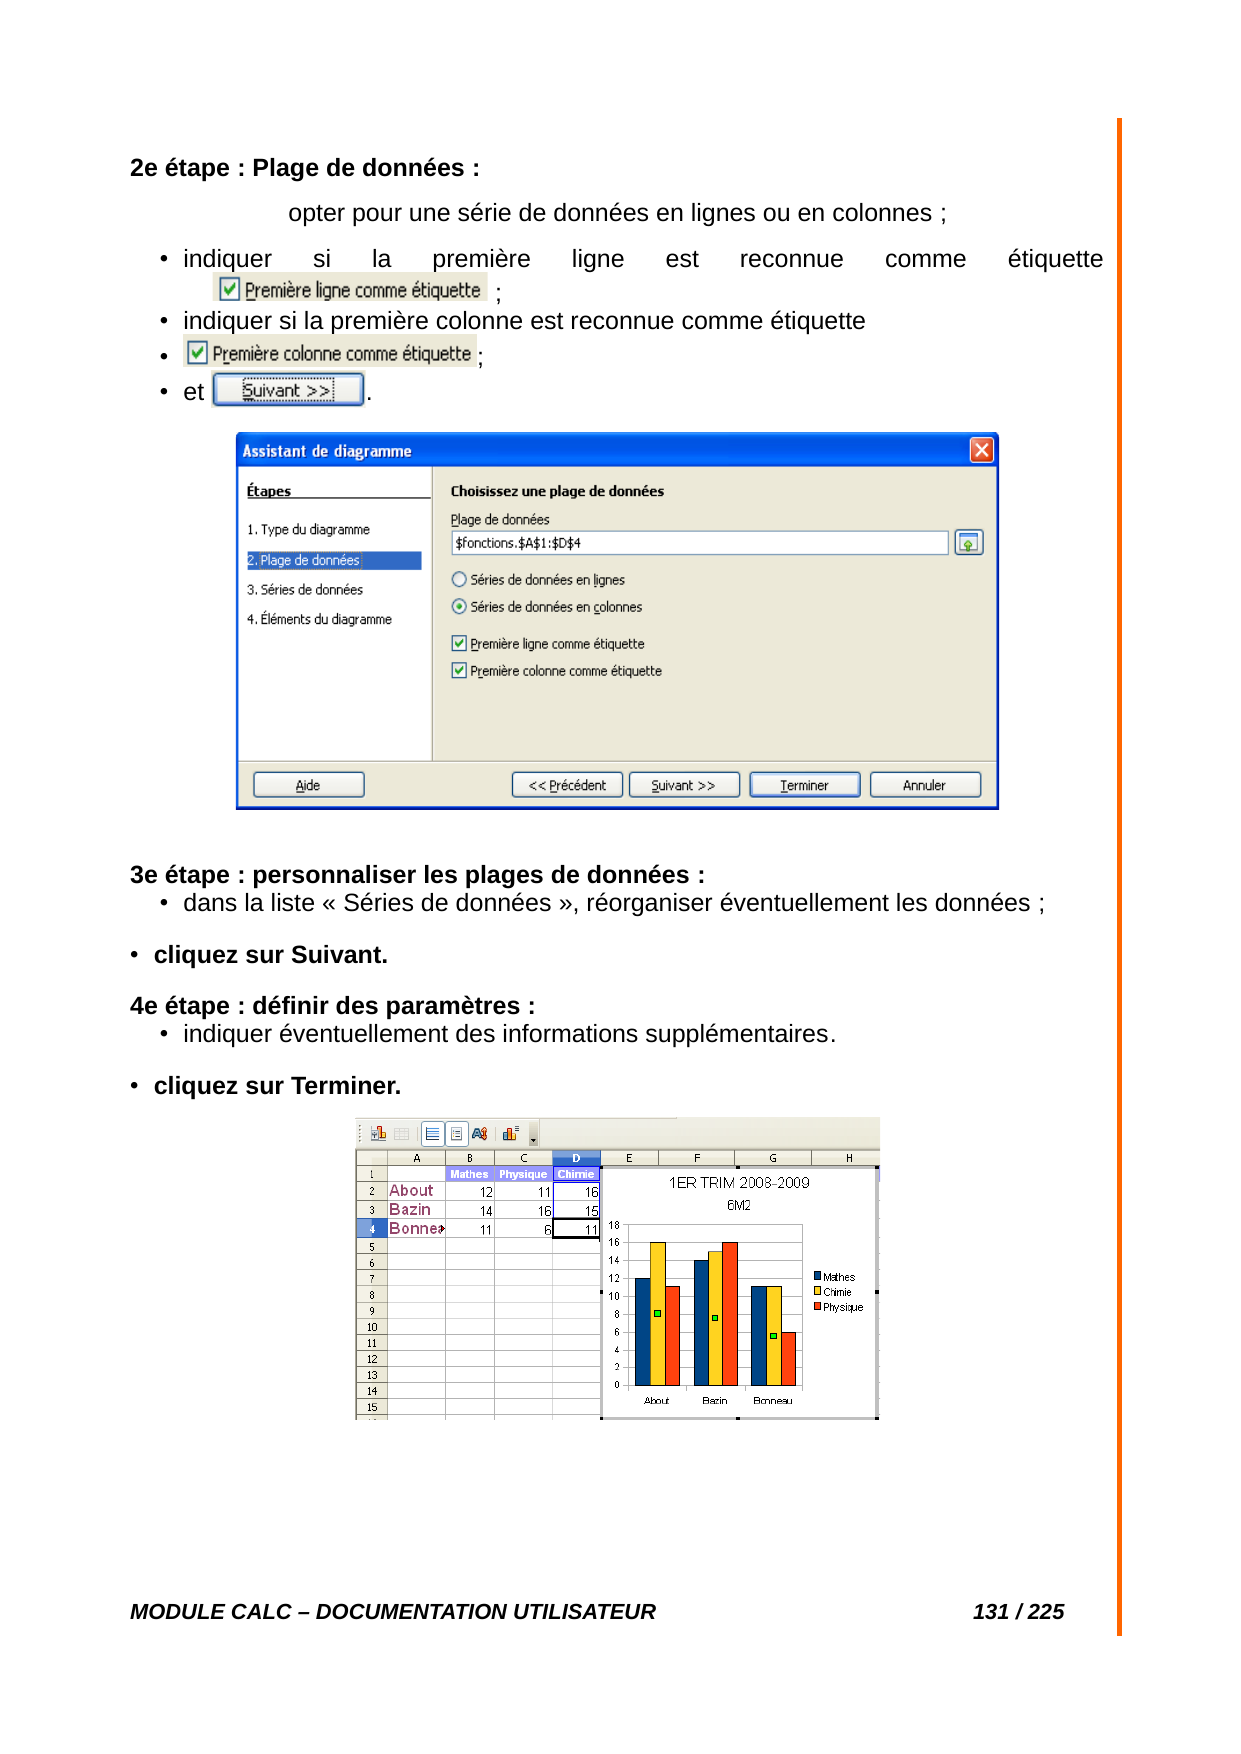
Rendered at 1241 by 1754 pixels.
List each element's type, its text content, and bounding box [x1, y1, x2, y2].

text 4e étape : définir des paramètres : [130, 992, 1105, 1020]
list indiquer si la première ligne est reconnue comme étiquette ; [159, 245, 1105, 307]
list indiquer si la première colonne est reconnue comme étiquette [159, 307, 1105, 335]
text 2e étape : Plage de données : [130, 153, 1105, 181]
text 3e étape : personnaliser les plages de données : [130, 861, 1105, 889]
list indiquer éventuellement des informations supplémentaires. [159, 1020, 1105, 1048]
list dans la liste « Séries de données », réorganiser éventuellement les données ; [159, 889, 1105, 917]
picture [235, 432, 1000, 810]
picture [211, 370, 366, 408]
text opter pour une série de données en lignes ou en colonnes ; [130, 199, 1105, 227]
list cliquez sur Suivant. [130, 941, 1105, 968]
list et . [366, 370, 1105, 408]
list ; [159, 335, 1105, 370]
list et . [159, 370, 211, 408]
list cliquez sur Terminer. [130, 1072, 1105, 1100]
picture [355, 1117, 880, 1420]
